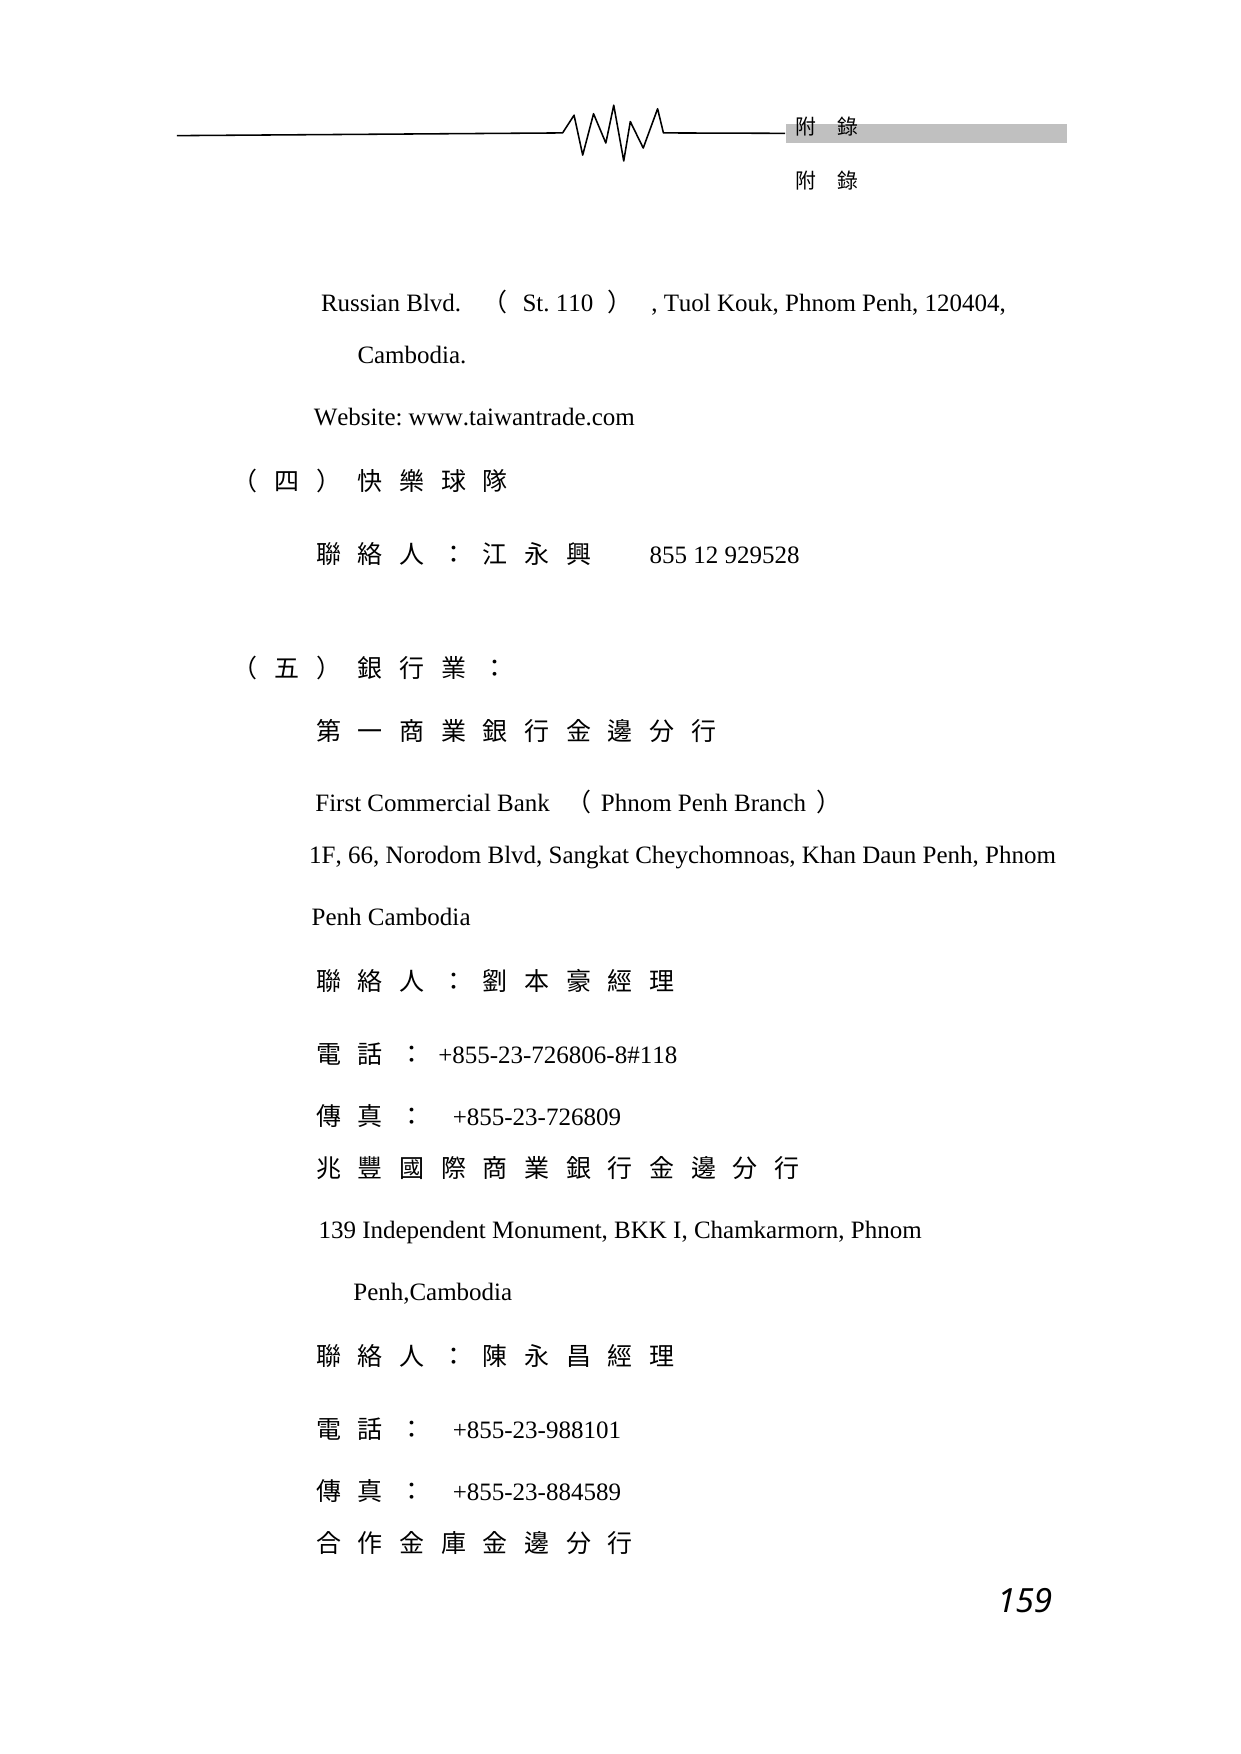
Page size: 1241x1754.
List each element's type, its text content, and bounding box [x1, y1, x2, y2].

text 139 Independent Monument, BKK I, Chamkarmorn, Phnom Penh,Cambodia [281, 1188, 1058, 1313]
text 聯絡人：陳永昌經理 [281, 1313, 1058, 1375]
text 聯絡人：劉本豪經理 [281, 938, 1058, 1000]
text 傳真：+855-23-884589 [281, 1438, 1058, 1500]
text 傳真：+855-23-726809 [281, 1063, 1058, 1125]
text 電話：+855-23-726806-8#118 [281, 1000, 1058, 1063]
text 合作金庫金邊分行 [281, 1500, 1058, 1563]
text 聯絡人：江永興 855 12 929528 [281, 500, 1058, 563]
text Penh Cambodia [281, 875, 1058, 938]
text 兆豐國際商業銀行金邊分行 [281, 1125, 1058, 1188]
text （五）銀行業： [207, 625, 1058, 688]
text 第一商業銀行金邊分行 [281, 688, 1058, 750]
text 電話：+855-23-988101 [281, 1375, 1058, 1438]
text （四）快樂球隊 [207, 438, 1058, 500]
text First Commercial Bank（Phnom Penh Branch） [281, 750, 1058, 813]
text Website: www.taiwantrade.com [281, 375, 1058, 438]
text 1F, 66, Norodom Blvd, Sangkat Cheychomnoas, Khan Daun Penh, Phnom [281, 813, 1058, 875]
text Russian Blvd.（St. 110）, Tuol Kouk, Phnom Penh, 120404, Cambodia. [281, 250, 1058, 375]
